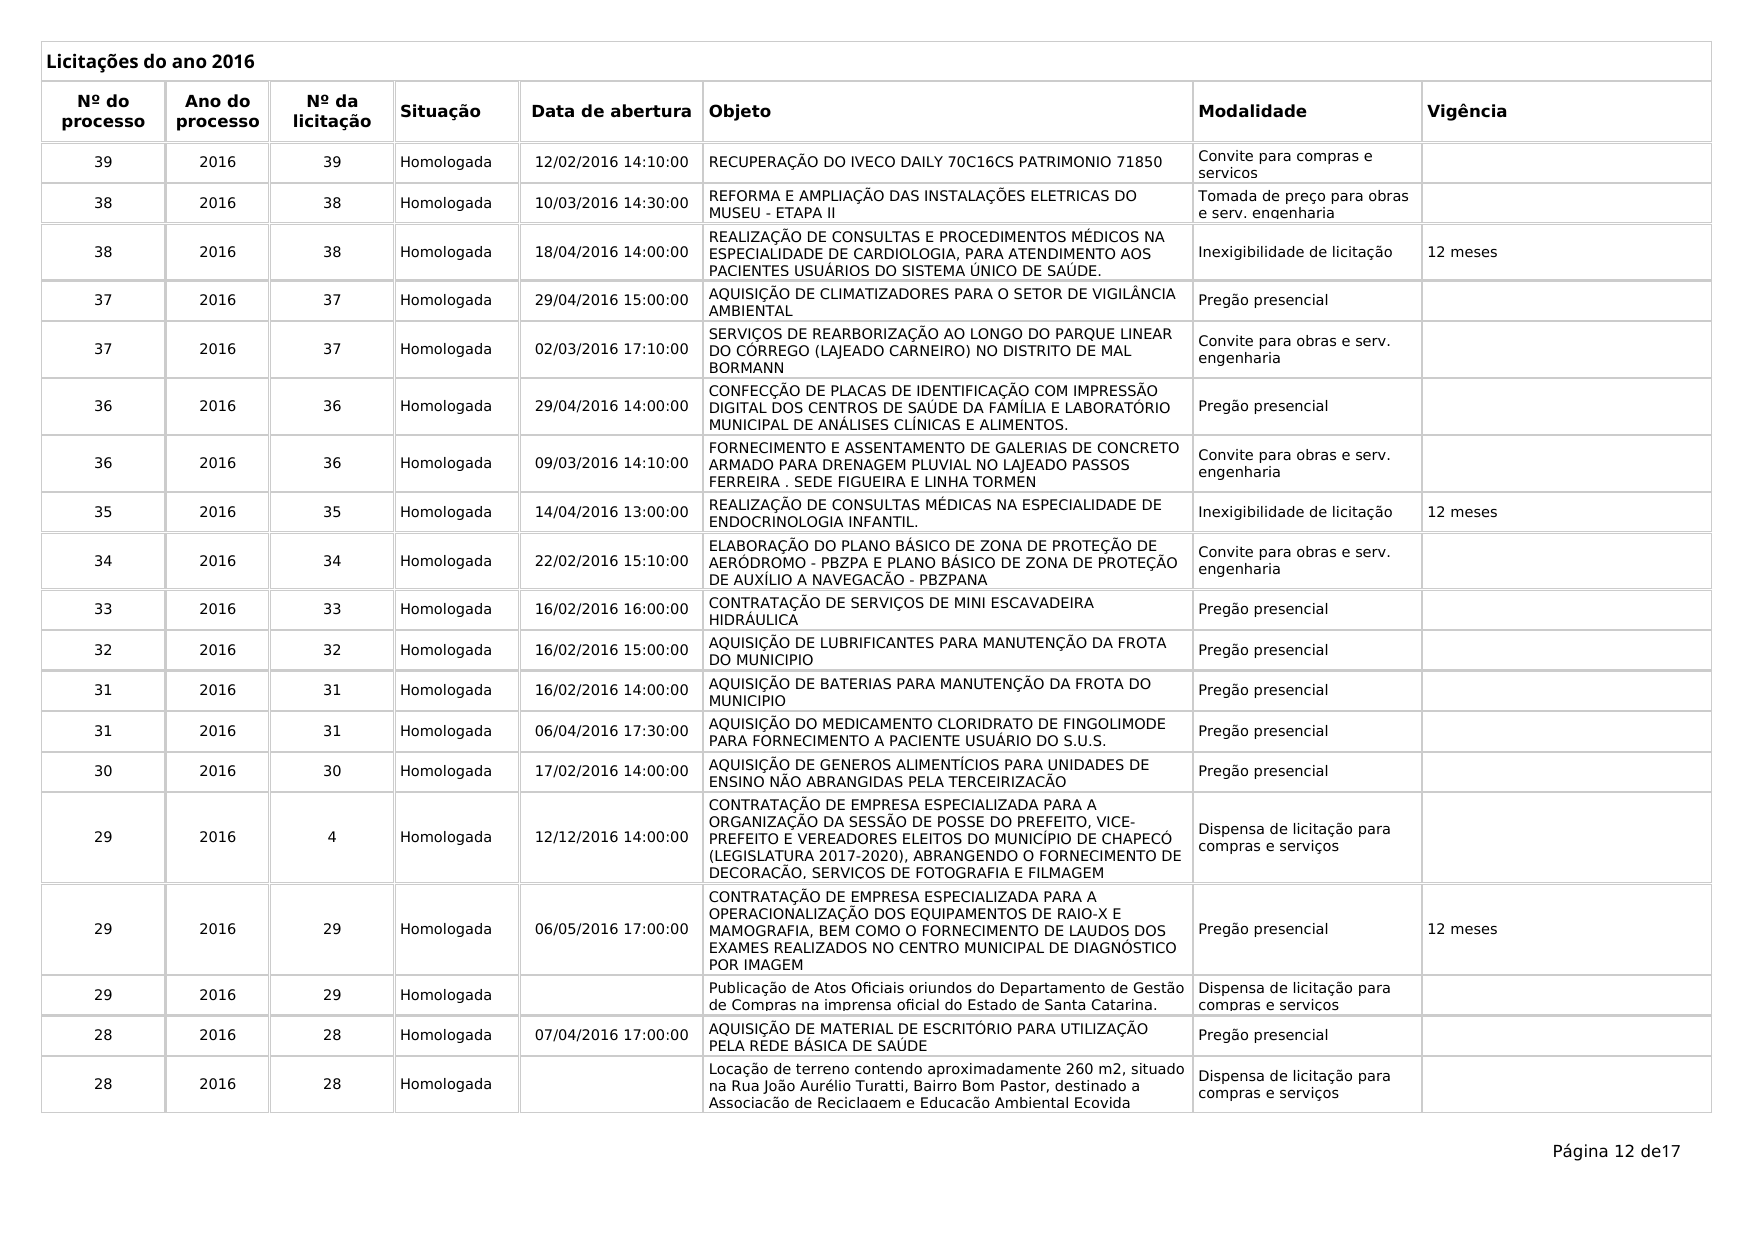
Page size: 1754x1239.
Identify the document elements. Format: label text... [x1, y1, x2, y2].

table_cell [0, 281, 41, 321]
table_cell [0, 1016, 41, 1056]
table_cell [1423, 712, 1711, 751]
table_cell [1423, 436, 1711, 491]
table_cell Convite para obras e serv. engenharia [1194, 534, 1421, 588]
table_cell CONFECÇÃO DE PLACAS DE IDENTIFICAÇÃO COM IMPRESSÃO DIGITAL DOS CENTROS DE SAÚDE DA FAMÍLIA E LABORATÓRIO MUNICIPAL DE ANÁLISES CLÍNICAS E ALIMENTOS. [704, 379, 1192, 434]
table_cell [0, 378, 41, 435]
table_cell [1423, 282, 1711, 320]
table_cell [0, 41, 41, 81]
table_cell 2016 [167, 793, 268, 882]
table_cell [1423, 534, 1711, 588]
table_cell [1713, 590, 1753, 630]
table_cell 17 [1661, 1131, 1712, 1172]
table_cell AQUISIÇÃO DE BATERIAS PARA MANUTENÇÃO DA FROTA DO MUNICIPIO [704, 672, 1192, 710]
table_cell 18/04/2016 14:00:00 [521, 225, 702, 279]
table_cell 37 [42, 282, 164, 320]
table_cell FORNECIMENTO E ASSENTAMENTO DE GALERIAS DE CONCRETO ARMADO PARA DRENAGEM PLUVIAL NO LAJEADO PASSOS FERREIRA , SEDE FIGUEIRA E LINHA TORMEN [704, 436, 1192, 491]
table_cell 07/04/2016 17:00:00 [521, 1017, 702, 1055]
table_cell 38 [42, 184, 164, 222]
table_cell REALIZAÇÃO DE CONSULTAS E PROCEDIMENTOS MÉDICOS NA ESPECIALIDADE DE CARDIOLOGIA, PARA ATENDIMENTO AOS PACIENTES USUÁRIOS DO SISTEMA ÚNICO DE SAÚDE. [704, 225, 1192, 279]
table_cell [1713, 1131, 1753, 1172]
table_cell 2016 [167, 225, 268, 279]
table_cell 39 [42, 144, 164, 182]
table_cell [1713, 671, 1753, 711]
table_cell [0, 590, 41, 630]
table_cell 2016 [167, 1057, 268, 1112]
table_cell 29 [271, 885, 393, 974]
table_cell 12 meses [1423, 885, 1711, 974]
table_cell [1193, 1113, 1422, 1131]
table_cell 12/02/2016 14:10:00 [521, 144, 702, 182]
table_cell Inexigibilidade de licitação [1194, 493, 1421, 531]
table_cell Convite para compras e serviços [1194, 144, 1421, 182]
table_cell [1713, 711, 1753, 752]
table_cell [1713, 224, 1753, 281]
table_cell 35 [271, 493, 393, 531]
table_header [41, 0, 166, 41]
table_cell [0, 711, 41, 752]
table_cell Homologada [396, 976, 518, 1014]
table_cell 28 [42, 1017, 164, 1055]
table_cell 2016 [167, 144, 268, 182]
table_cell [1713, 143, 1753, 183]
table_cell [1423, 1057, 1711, 1112]
table_cell 2016 [167, 184, 268, 222]
table_cell Vigência [1423, 82, 1711, 141]
table_cell 2016 [167, 534, 268, 588]
table_cell Homologada [396, 631, 518, 669]
table_cell [1423, 1017, 1711, 1055]
table_cell 2016 [167, 672, 268, 710]
table_cell Pregão presencial [1194, 1017, 1421, 1055]
table_cell 33 [42, 591, 164, 629]
table_cell Homologada [396, 885, 518, 974]
table_cell [1423, 976, 1711, 1014]
table_cell 16/02/2016 15:00:00 [521, 631, 702, 669]
table_cell 32 [42, 631, 164, 669]
table_cell 2016 [167, 885, 268, 974]
table_cell Nº da licitação [271, 82, 393, 141]
table_cell Licitações do ano 2016 [42, 42, 1711, 80]
table_cell [0, 143, 41, 183]
table_cell 37 [271, 282, 393, 320]
table_header [166, 0, 269, 41]
table_cell CONTRATAÇÃO DE SERVIÇOS DE MINI ESCAVADEIRA HIDRÁULICA [704, 591, 1192, 629]
table_header [1530, 0, 1661, 41]
table_cell [1713, 281, 1753, 321]
table_cell Situação [396, 82, 518, 141]
table_cell Data de abertura [521, 82, 702, 141]
table_cell [41, 1131, 166, 1172]
table_cell Pregão presencial [1194, 282, 1421, 320]
table_cell 09/03/2016 14:10:00 [521, 436, 702, 491]
table_cell [1423, 184, 1711, 222]
table_cell 31 [42, 712, 164, 751]
table_cell [0, 884, 41, 975]
table_cell 36 [271, 379, 393, 434]
table_cell [1423, 144, 1711, 182]
table_cell [1713, 492, 1753, 532]
table_cell Pregão presencial [1194, 631, 1421, 669]
table_cell 31 [42, 672, 164, 710]
table_cell Publicação de Atos Oficiais oriundos do Departamento de Gestão de Compras na imprensa oficial do Estado de Santa Catarina. [704, 976, 1192, 1014]
table_cell [1713, 884, 1753, 975]
table_cell 31 [271, 712, 393, 751]
table_cell [703, 1113, 1193, 1131]
table_cell Homologada [396, 534, 518, 588]
table_cell [395, 1131, 519, 1172]
table_cell 28 [271, 1017, 393, 1055]
table_cell [1713, 41, 1753, 81]
table_cell [0, 1113, 41, 1131]
table_cell Homologada [396, 282, 518, 320]
table_cell 29 [271, 976, 393, 1014]
table_cell [0, 533, 41, 589]
table_cell [1713, 435, 1753, 492]
table_cell REFORMA E AMPLIAÇÃO DAS INSTALAÇÕES ELETRICAS DO MUSEU - ETAPA II [704, 184, 1192, 222]
table_cell 22/02/2016 15:10:00 [521, 534, 702, 588]
table_header [395, 0, 519, 41]
table_cell 28 [42, 1057, 164, 1112]
table_cell [0, 671, 41, 711]
table_cell 32 [271, 631, 393, 669]
table_cell 34 [271, 534, 393, 588]
table_cell [1713, 1056, 1753, 1113]
table_cell 33 [271, 591, 393, 629]
table_cell 2016 [167, 282, 268, 320]
table_cell 37 [42, 322, 164, 377]
table_cell 28 [271, 1057, 393, 1112]
table_cell 38 [271, 184, 393, 222]
table_cell Modalidade [1194, 82, 1421, 141]
table_header [1661, 0, 1712, 41]
table_cell 12/12/2016 14:00:00 [521, 793, 702, 882]
table_cell 39 [271, 144, 393, 182]
table_cell Pregão presencial [1194, 591, 1421, 629]
table_cell Homologada [396, 712, 518, 751]
table_cell AQUISIÇÃO DE CLIMATIZADORES PARA O SETOR DE VIGILÂNCIA AMBIENTAL [704, 282, 1192, 320]
table_cell [0, 630, 41, 671]
table_cell 37 [271, 322, 393, 377]
table_cell Homologada [396, 144, 518, 182]
table_cell Dispensa de licitação para compras e serviços [1194, 976, 1421, 1014]
table_cell Página 12 de [1530, 1131, 1661, 1172]
table_cell Ano do processo [167, 82, 268, 141]
table_cell [1193, 1131, 1422, 1172]
table_cell 38 [271, 225, 393, 279]
table_cell [0, 81, 41, 142]
table_cell 2016 [167, 379, 268, 434]
table_cell 29/04/2016 14:00:00 [521, 379, 702, 434]
table_cell [1423, 379, 1711, 434]
table_cell 2016 [167, 322, 268, 377]
table_cell 2016 [167, 493, 268, 531]
table_header [520, 0, 703, 41]
table_cell [703, 1131, 1193, 1172]
table_cell Homologada [396, 591, 518, 629]
table_cell Nº do processo [42, 82, 164, 141]
table_cell Homologada [396, 493, 518, 531]
table_cell [1713, 81, 1753, 142]
table_cell AQUISIÇÃO DE LUBRIFICANTES PARA MANUTENÇÃO DA FROTA DO MUNICIPIO [704, 631, 1192, 669]
table_cell [0, 1131, 41, 1172]
table_cell 2016 [167, 1017, 268, 1055]
table_cell ELABORAÇÃO DO PLANO BÁSICO DE ZONA DE PROTEÇÃO DE AERÓDROMO - PBZPA E PLANO BÁSICO DE ZONA DE PROTEÇÃO DE AUXÍLIO A NAVEGAÇÃO - PBZPANA [704, 534, 1192, 588]
table_cell Inexigibilidade de licitação [1194, 225, 1421, 279]
table_cell 12 meses [1423, 493, 1711, 531]
table_cell [1713, 792, 1753, 883]
table_cell SERVIÇOS DE REARBORIZAÇÃO AO LONGO DO PARQUE LINEAR DO CÓRREGO (LAJEADO CARNEIRO) NO DISTRITO DE MAL BORMANN [704, 322, 1192, 377]
table_cell 12 meses [1423, 225, 1711, 279]
table_cell Dispensa de licitação para compras e serviços [1194, 793, 1421, 882]
table_cell 36 [271, 436, 393, 491]
table_cell [520, 1131, 703, 1172]
table_cell [0, 1056, 41, 1113]
table_cell 2016 [167, 631, 268, 669]
table_cell Homologada [396, 379, 518, 434]
table_cell Homologada [396, 322, 518, 377]
table_cell [520, 1113, 703, 1131]
table_cell 2016 [167, 712, 268, 751]
table_cell [0, 975, 41, 1016]
table_cell Convite para obras e serv. engenharia [1194, 436, 1421, 491]
table_cell [270, 1113, 394, 1131]
table_cell [521, 1057, 702, 1112]
table_cell [1713, 630, 1753, 671]
table_cell [41, 1113, 166, 1131]
table_cell Objeto [704, 82, 1192, 141]
table_cell [0, 321, 41, 378]
table_header [270, 0, 394, 41]
table_cell AQUISIÇÃO DE GENEROS ALIMENTÍCIOS PARA UNIDADES DE ENSINO NÃO ABRANGIDAS PELA TERCEIRIZAÇÃO [704, 753, 1192, 791]
table_cell RECUPERAÇÃO DO IVECO DAILY 70C16CS PATRIMONIO 71850 [704, 144, 1192, 182]
table_cell [0, 224, 41, 281]
table_cell [1713, 1113, 1753, 1131]
table_cell [1661, 1113, 1712, 1131]
table_cell 36 [42, 379, 164, 434]
table_cell [270, 1131, 394, 1172]
table_cell [0, 183, 41, 223]
table_cell [0, 492, 41, 532]
table_cell 29 [42, 885, 164, 974]
table_cell Locação de terreno contendo aproximadamente 260 m2, situado na Rua João Aurélio Turatti, Bairro Bom Pastor, destinado a Associação de Reciclagem e Educação Ambiental Ecovida [704, 1057, 1192, 1112]
table_cell [166, 1131, 269, 1172]
table_cell [1423, 672, 1711, 710]
table_cell [395, 1113, 519, 1131]
table_cell [1422, 1131, 1530, 1172]
table_cell Pregão presencial [1194, 672, 1421, 710]
table_cell [1423, 753, 1711, 791]
table_cell Homologada [396, 1057, 518, 1112]
table_cell [1422, 1113, 1530, 1131]
table_cell 30 [42, 753, 164, 791]
table_cell [1713, 183, 1753, 223]
table_cell Tomada de preço para obras e serv. engenharia [1194, 184, 1421, 222]
table_cell 16/02/2016 14:00:00 [521, 672, 702, 710]
table_cell [0, 435, 41, 492]
table_cell Pregão presencial [1194, 712, 1421, 751]
table_cell 06/05/2016 17:00:00 [521, 885, 702, 974]
table_cell Pregão presencial [1194, 379, 1421, 434]
table_cell 29 [42, 976, 164, 1014]
table_cell [1713, 1016, 1753, 1056]
table_cell CONTRATAÇÃO DE EMPRESA ESPECIALIZADA PARA A ORGANIZAÇÃO DA SESSÃO DE POSSE DO PREFEITO, VICE-PREFEITO E VEREADORES ELEITOS DO MUNICÍPIO DE CHAPECÓ (LEGISLATURA 2017-2020), ABRANGENDO O FORNECIMENTO DE DECORAÇÃO, SERVIÇOS DE FOTOGRAFIA E FILMAGEM [704, 793, 1192, 882]
table_cell [0, 792, 41, 883]
table_cell 29 [42, 793, 164, 882]
table_cell Homologada [396, 436, 518, 491]
table_cell 16/02/2016 16:00:00 [521, 591, 702, 629]
table_cell 02/03/2016 17:10:00 [521, 322, 702, 377]
table_cell 31 [271, 672, 393, 710]
table_cell [166, 1113, 269, 1131]
table_cell Dispensa de licitação para compras e serviços [1194, 1057, 1421, 1112]
table_cell 2016 [167, 436, 268, 491]
table_cell [1713, 975, 1753, 1016]
table_cell Homologada [396, 753, 518, 791]
table_cell Homologada [396, 793, 518, 882]
table_cell [1423, 322, 1711, 377]
table_cell 14/04/2016 13:00:00 [521, 493, 702, 531]
table_cell [1423, 631, 1711, 669]
table_cell Homologada [396, 672, 518, 710]
table_header [1422, 0, 1530, 41]
table_cell Homologada [396, 225, 518, 279]
table_cell [1713, 752, 1753, 792]
table_cell Convite para obras e serv. engenharia [1194, 322, 1421, 377]
table_cell 2016 [167, 591, 268, 629]
table_cell 34 [42, 534, 164, 588]
table_cell 2016 [167, 753, 268, 791]
table_cell AQUISIÇÃO DO MEDICAMENTO CLORIDRATO DE FINGOLIMODE PARA FORNECIMENTO A PACIENTE USUÁRIO DO S.U.S. [704, 712, 1192, 751]
table_cell [1713, 378, 1753, 435]
table_cell 30 [271, 753, 393, 791]
table_cell [1423, 591, 1711, 629]
table_cell [0, 752, 41, 792]
table_cell 17/02/2016 14:00:00 [521, 753, 702, 791]
table_cell 29/04/2016 15:00:00 [521, 282, 702, 320]
table_header [1193, 0, 1422, 41]
table_cell CONTRATAÇÃO DE EMPRESA ESPECIALIZADA PARA A OPERACIONALIZAÇÃO DOS EQUIPAMENTOS DE RAIO-X E MAMOGRAFIA, BEM COMO O FORNECIMENTO DE LAUDOS DOS EXAMES REALIZADOS NO CENTRO MUNICIPAL DE DIAGNÓSTICO POR IMAGEM [704, 885, 1192, 974]
table_cell Homologada [396, 184, 518, 222]
table_header [0, 0, 41, 41]
table_cell 10/03/2016 14:30:00 [521, 184, 702, 222]
table_cell 06/04/2016 17:30:00 [521, 712, 702, 751]
table_cell Pregão presencial [1194, 753, 1421, 791]
table_cell 36 [42, 436, 164, 491]
table_header [703, 0, 1193, 41]
table_cell 2016 [167, 976, 268, 1014]
table_cell AQUISIÇÃO DE MATERIAL DE ESCRITÓRIO PARA UTILIZAÇÃO PELA REDE BÁSICA DE SAÚDE [704, 1017, 1192, 1055]
table_cell [1423, 793, 1711, 882]
table_cell [1530, 1113, 1661, 1131]
table_cell [521, 976, 702, 1014]
table_cell REALIZAÇÃO DE CONSULTAS MÉDICAS NA ESPECIALIDADE DE ENDOCRINOLOGIA INFANTIL. [704, 493, 1192, 531]
table_header [1713, 0, 1753, 41]
table_cell [1713, 321, 1753, 378]
table_cell 35 [42, 493, 164, 531]
table_cell [1713, 533, 1753, 589]
table_cell Pregão presencial [1194, 885, 1421, 974]
table_cell 4 [271, 793, 393, 882]
table_cell Homologada [396, 1017, 518, 1055]
table_cell 38 [42, 225, 164, 279]
